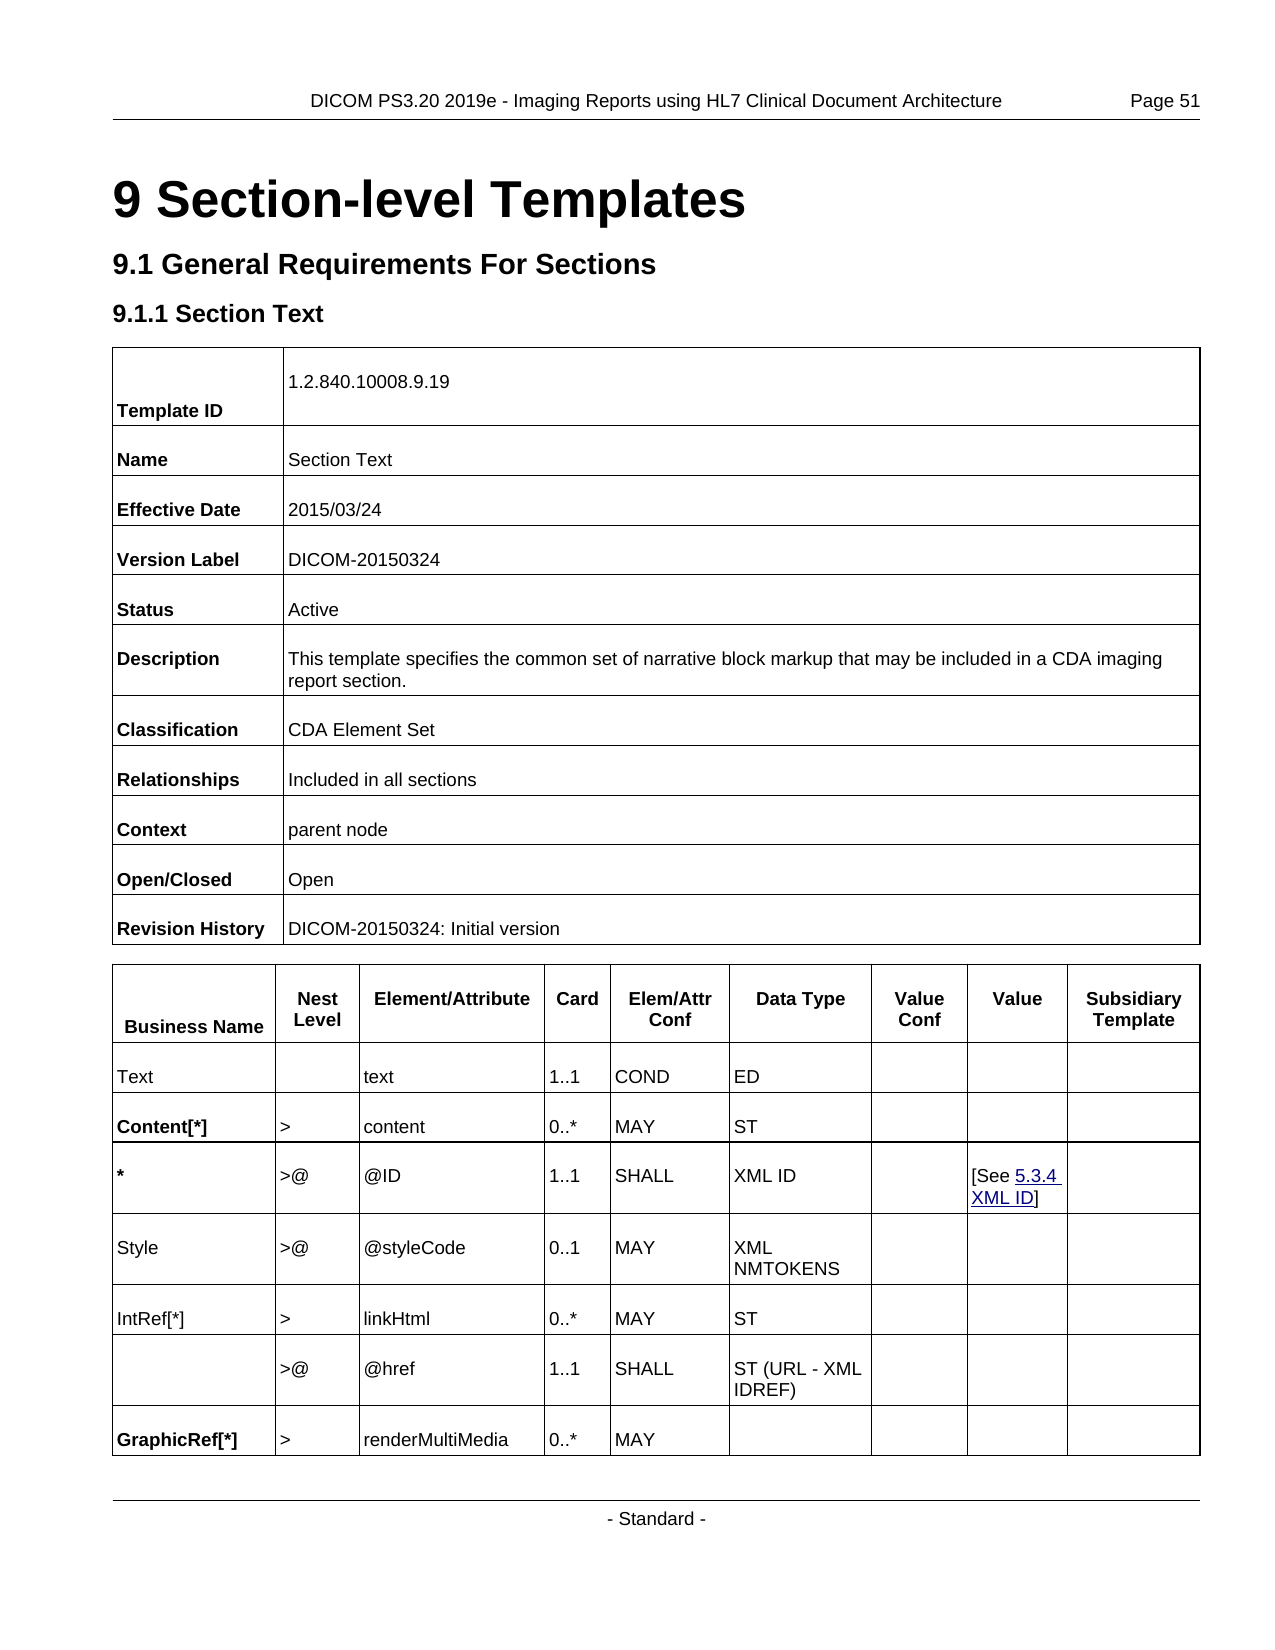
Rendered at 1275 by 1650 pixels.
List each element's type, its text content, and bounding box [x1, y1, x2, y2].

table_cell [1068, 1093, 1199, 1141]
table_cell Relationships [113, 746, 283, 795]
table_cell [1068, 1335, 1199, 1405]
table_cell Text [113, 1043, 275, 1092]
table_cell [872, 1285, 967, 1333]
table_cell [968, 1043, 1067, 1092]
table_cell [968, 1335, 1067, 1405]
table_cell MAY [611, 1285, 729, 1333]
table_cell DICOM-20150324: Initial version [284, 895, 1199, 944]
table_cell Open/Closed [113, 845, 283, 894]
table_cell 0..* [545, 1406, 610, 1454]
table_cell SHALL [611, 1143, 729, 1213]
table_cell text [360, 1043, 544, 1092]
table_cell [872, 1214, 967, 1284]
table_cell SHALL [611, 1335, 729, 1405]
table_cell ST [730, 1093, 871, 1141]
table_header Business Name [113, 965, 275, 1042]
table_cell 1..1 [545, 1043, 610, 1092]
table_cell 0..* [545, 1093, 610, 1141]
table_cell Style [113, 1214, 275, 1284]
table_cell Active [284, 575, 1199, 624]
table_cell Int​Ref[*] [113, 1285, 275, 1333]
table_cell [872, 1093, 967, 1141]
table_cell [872, 1335, 967, 1405]
table_cell [1068, 1406, 1199, 1454]
table_cell parent node [284, 796, 1199, 844]
table_header 1.2.840.10008.9.19 [284, 348, 1199, 425]
table_cell Classification [113, 696, 283, 745]
table_cell Name [113, 426, 283, 475]
table_cell Status [113, 575, 283, 624]
table_cell [1068, 1285, 1199, 1333]
table_cell Content[*] [113, 1093, 275, 1141]
table_cell [113, 1335, 275, 1405]
table_cell * [113, 1143, 275, 1213]
table_header Nest Level [276, 965, 359, 1042]
table_cell COND [611, 1043, 729, 1092]
table_cell [See 5.3.4 XML ID] [968, 1143, 1067, 1213]
table_cell 0..1 [545, 1214, 610, 1284]
table_cell 1..1 [545, 1143, 610, 1213]
table_header Elem/Attr Conf [611, 965, 729, 1042]
table_header Value [968, 965, 1067, 1042]
table_cell ST [730, 1285, 871, 1333]
table_cell [968, 1285, 1067, 1333]
table_cell XML ID [730, 1143, 871, 1213]
table_cell [872, 1143, 967, 1213]
table_cell 2015/03/24 [284, 476, 1199, 525]
table_cell >@ [276, 1214, 359, 1284]
table_cell content [360, 1093, 544, 1141]
table_cell MAY [611, 1093, 729, 1141]
table_cell Open [284, 845, 1199, 894]
table_cell [968, 1093, 1067, 1141]
table_header Template ID [113, 348, 283, 425]
table_cell ED [730, 1043, 871, 1092]
table_cell Graphic​Ref[*] [113, 1406, 275, 1454]
table_cell Section Text [284, 426, 1199, 475]
table_cell @href [360, 1335, 544, 1405]
table_cell @ID [360, 1143, 544, 1213]
table_cell [968, 1214, 1067, 1284]
table_cell 1..1 [545, 1335, 610, 1405]
table_cell [1068, 1143, 1199, 1213]
table_cell Description [113, 625, 283, 695]
table_cell Effective Date [113, 476, 283, 525]
table_cell MAY [611, 1214, 729, 1284]
table_cell [730, 1406, 871, 1454]
table_cell [872, 1043, 967, 1092]
table_cell > [276, 1093, 359, 1141]
table_cell >@ [276, 1335, 359, 1405]
table_cell > [276, 1406, 359, 1454]
table_cell [872, 1406, 967, 1454]
text 9.1.1 Section Text [112, 299, 1200, 328]
table_header Card [545, 965, 610, 1042]
table_cell CDA Element Set [284, 696, 1199, 745]
table_cell Included in all sections [284, 746, 1199, 795]
table_cell DICOM-20150324 [284, 526, 1199, 574]
table_cell Version Label [113, 526, 283, 574]
table_cell ST (URL - XML IDREF) [730, 1335, 871, 1405]
table_cell render​Multi​Media [360, 1406, 544, 1454]
table_cell [276, 1043, 359, 1092]
table_header Element/​Attribute [360, 965, 544, 1042]
table_header Data Type [730, 965, 871, 1042]
table_cell [1068, 1214, 1199, 1284]
table_cell 0..* [545, 1285, 610, 1333]
table_cell [1068, 1043, 1199, 1092]
table_cell Context [113, 796, 283, 844]
table_cell >@ [276, 1143, 359, 1213]
table_cell Revision History [113, 895, 283, 944]
text 9 Section-level Templates [112, 169, 1200, 228]
table_cell MAY [611, 1406, 729, 1454]
table_cell XML NMTOKENS [730, 1214, 871, 1284]
table_cell @styleCode [360, 1214, 544, 1284]
table_cell This template specifies the common set of narrative block markup that may be included in a CDA imaging report section. [284, 625, 1199, 695]
table_header Value Conf [872, 965, 967, 1042]
table_cell link​Html [360, 1285, 544, 1333]
table_header Subsidiary Template [1068, 965, 1199, 1042]
table_cell [968, 1406, 1067, 1454]
text 9.1 General Requirements For Sections [112, 247, 1200, 281]
table_cell > [276, 1285, 359, 1333]
